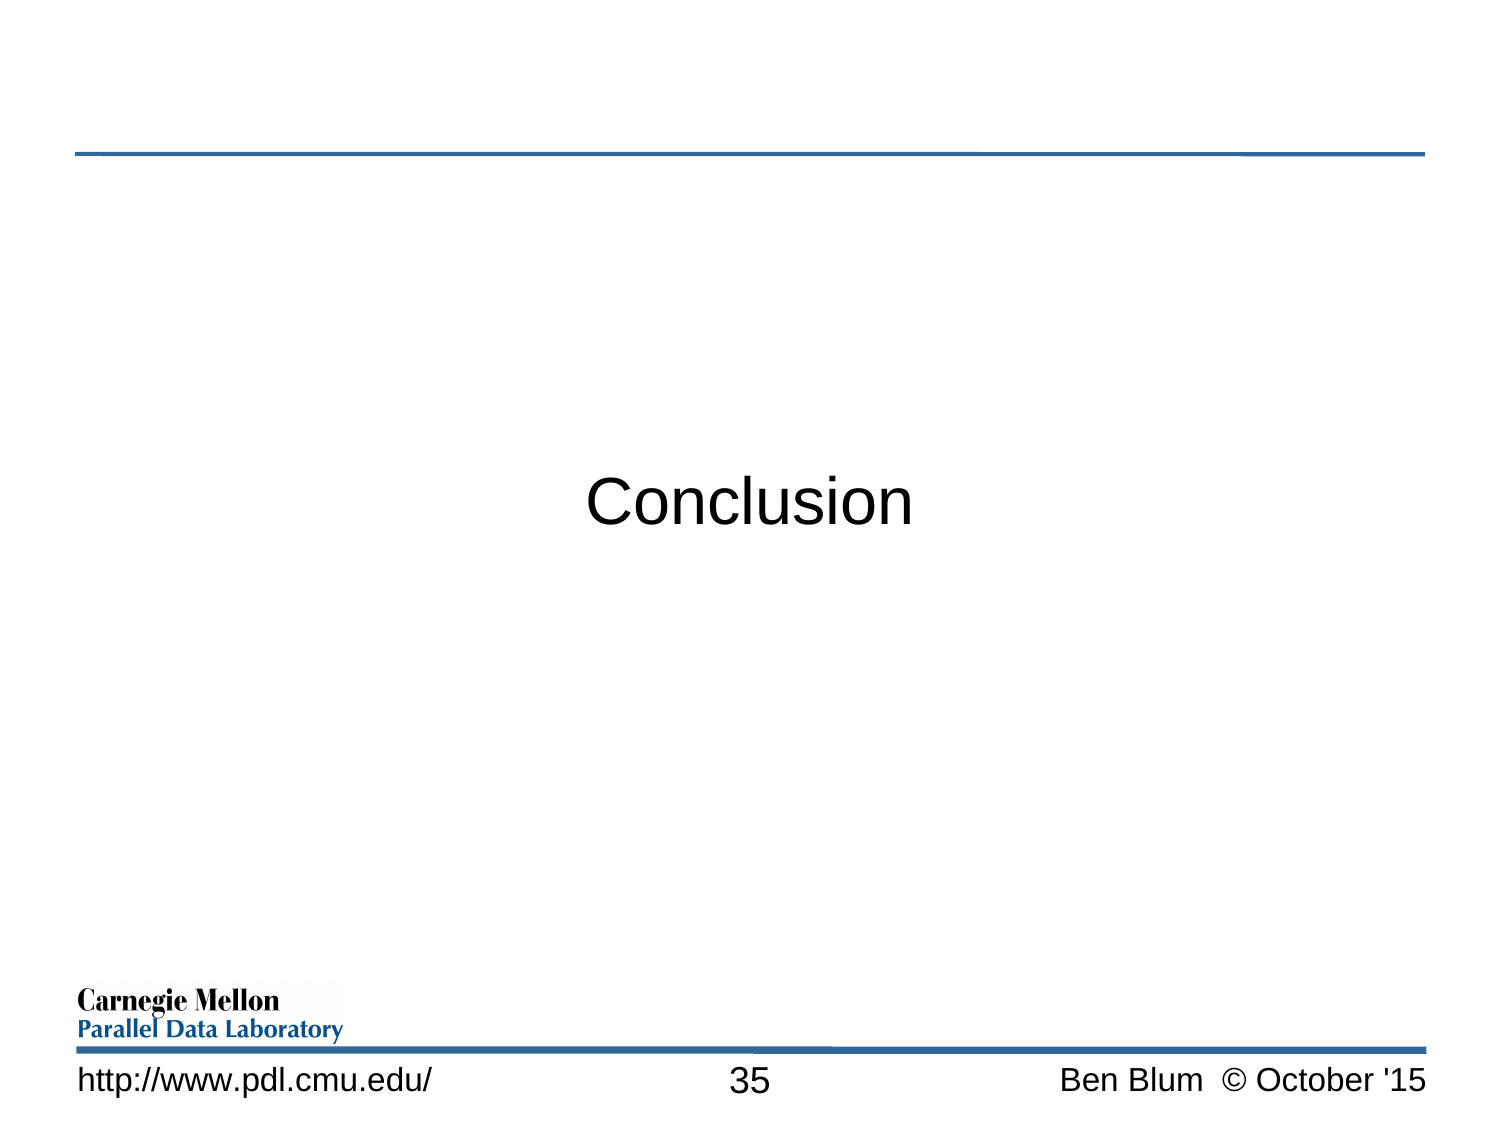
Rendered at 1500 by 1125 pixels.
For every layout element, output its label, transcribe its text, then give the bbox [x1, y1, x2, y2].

picture [77, 979, 343, 1044]
subtitle Conclusion [112, 50, 1388, 946]
